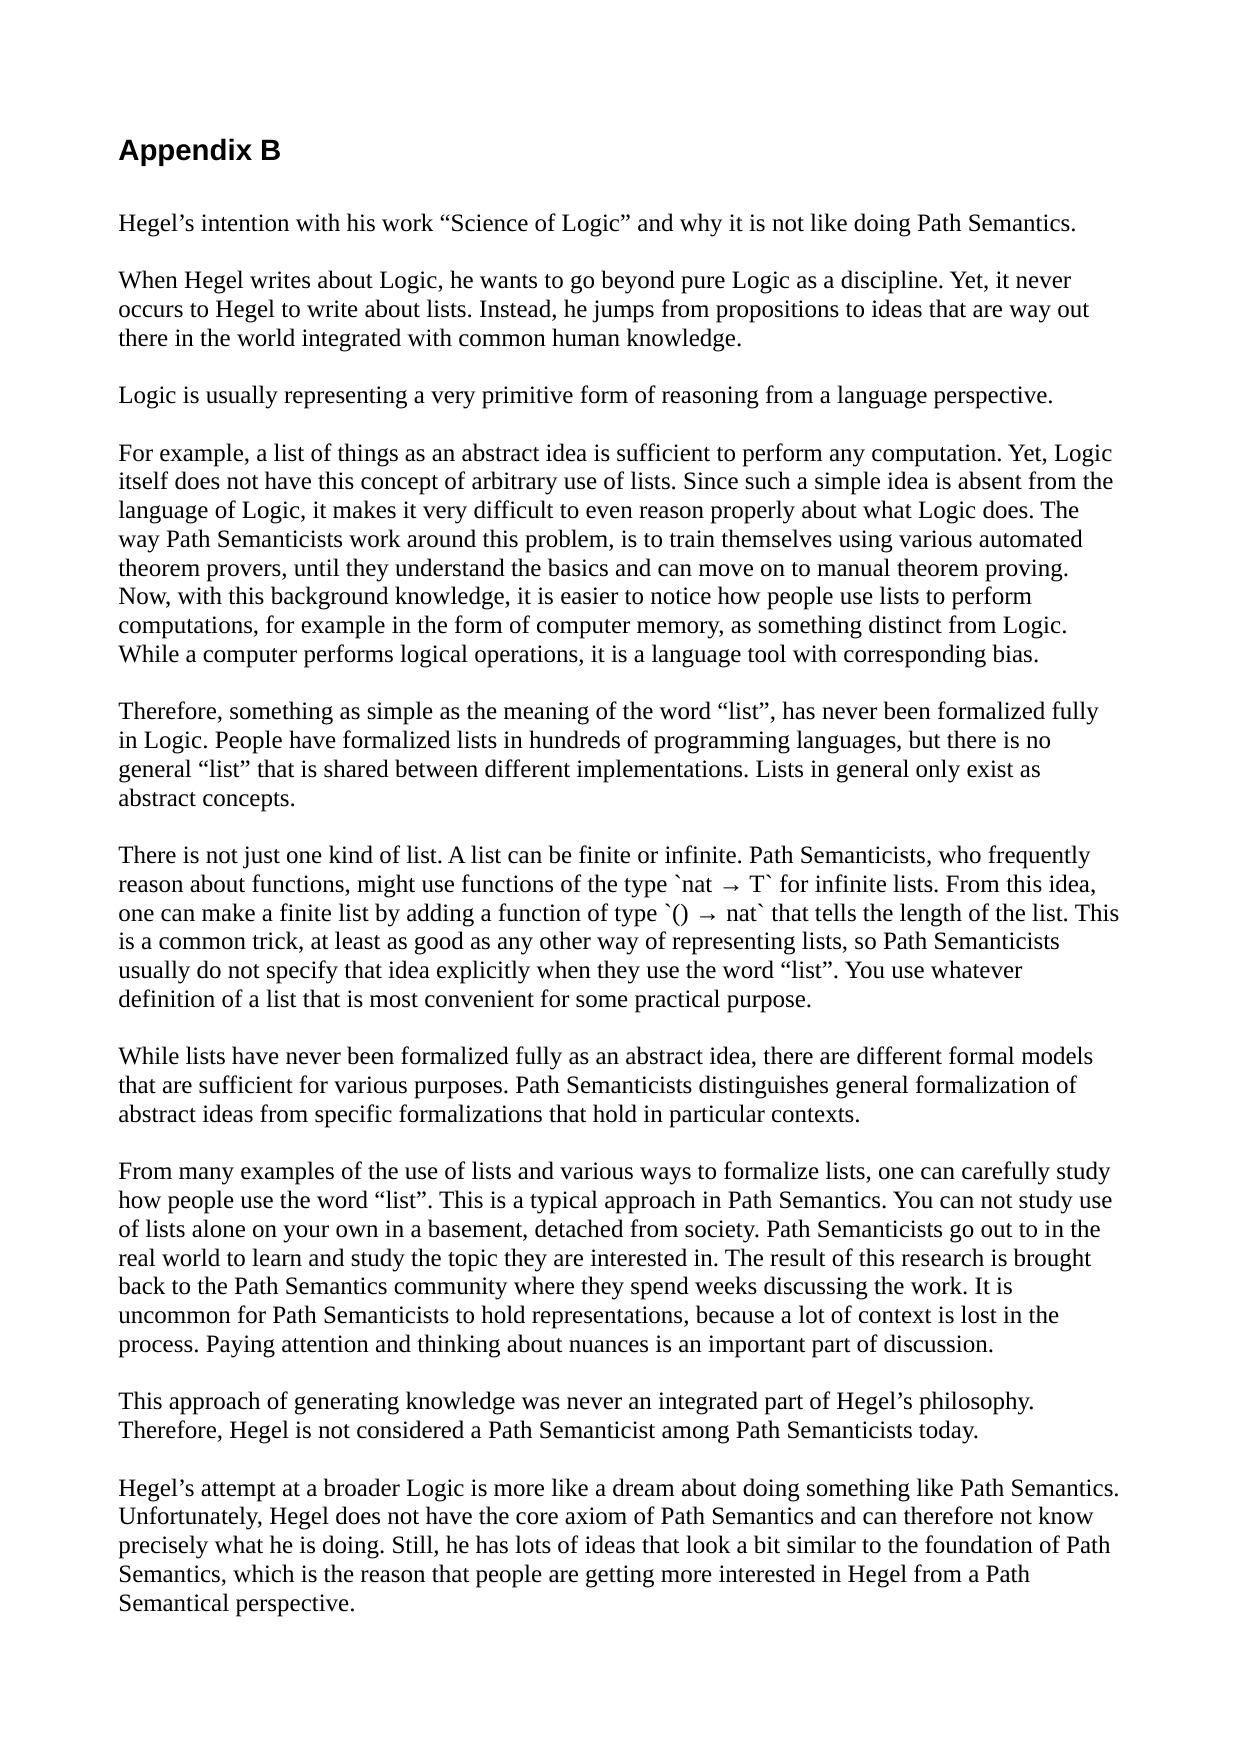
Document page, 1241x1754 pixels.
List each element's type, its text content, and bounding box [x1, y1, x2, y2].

text Therefore, something as simple as the meaning of the word “list”, has never been formalized fully in Logic. People have formalized lists in hundreds of programming languages, but there is no general “list” that is shared between different implementations. Lists in general only exist as abstract concepts. [118, 696, 1122, 811]
text Hegel’s attempt at a broader Logic is more like a dream about doing something like Path Semantics. Unfortunately, Hegel does not have the core axiom of Path Semantics and can therefore not know precisely what he is doing. Still, he has lots of ideas that look a bit similar to the foundation of Path Semantics, which is the reason that people are getting more interested in Hegel from a Path Semantical perspective. [118, 1473, 1122, 1616]
text Logic is usually representing a very primitive form of reasoning from a language perspective. [118, 380, 1122, 409]
text For example, a list of things as an abstract idea is sufficient to perform any computation. Yet, Logic itself does not have this concept of arbitrary use of lists. Since such a simple idea is absent from the language of Logic, it makes it very difficult to even reason properly about what Logic does. The way Path Semanticists work around this problem, is to train themselves using various automated theorem provers, until they understand the basics and can move on to manual theorem proving. Now, with this background knowledge, it is easier to notice how people use lists to perform computations, for example in the form of computer memory, as something distinct from Logic. While a computer performs logical operations, it is a language tool with corresponding bias. [118, 438, 1122, 668]
text Hegel’s intention with his work “Science of Logic” and why it is not like doing Path Semantics. [118, 208, 1122, 236]
text From many examples of the use of lists and various ways to formalize lists, one can carefully study how people use the word “list”. This is a typical approach in Path Semantics. You can not study use of lists alone on your own in a basement, detached from society. Path Semanticists go out to in the real world to learn and study the topic they are interested in. The result of this research is brought back to the Path Semantics community where they spend weeks discussing the work. It is uncommon for Path Semanticists to hold representations, because a lot of context is lost in the process. Paying attention and thinking about nuances is an important part of discussion. [118, 1156, 1122, 1358]
text There is not just one kind of list. A list can be finite or infinite. Path Semanticists, who frequently reason about functions, might use functions of the type `nat → T` for infinite lists. From this idea, one can make a finite list by adding a function of type `() → nat` that tells the length of the list. This is a common trick, at least as good as any other way of representing lists, so Path Semanticists usually do not specify that idea explicitly when they use the word “list”. You use whatever definition of a list that is most convenient for some practical purpose. [118, 840, 1122, 1013]
text While lists have never been formalized fully as an abstract idea, there are different formal models that are sufficient for various purposes. Path Semanticists distinguishes general formalization of abstract ideas from specific formalizations that hold in particular contexts. [118, 1041, 1122, 1128]
text When Hegel writes about Logic, he wants to go beyond pure Logic as a discipline. Yet, it never occurs to Hegel to write about lists. Instead, he jumps from propositions to ideas that are way out there in the world integrated with common human knowledge. [118, 265, 1122, 351]
subtitle Appendix B [118, 133, 1122, 166]
text This approach of generating knowledge was never an integrated part of Hegel’s philosophy. Therefore, Hegel is not considered a Path Semanticist among Path Semanticists today. [118, 1386, 1122, 1444]
